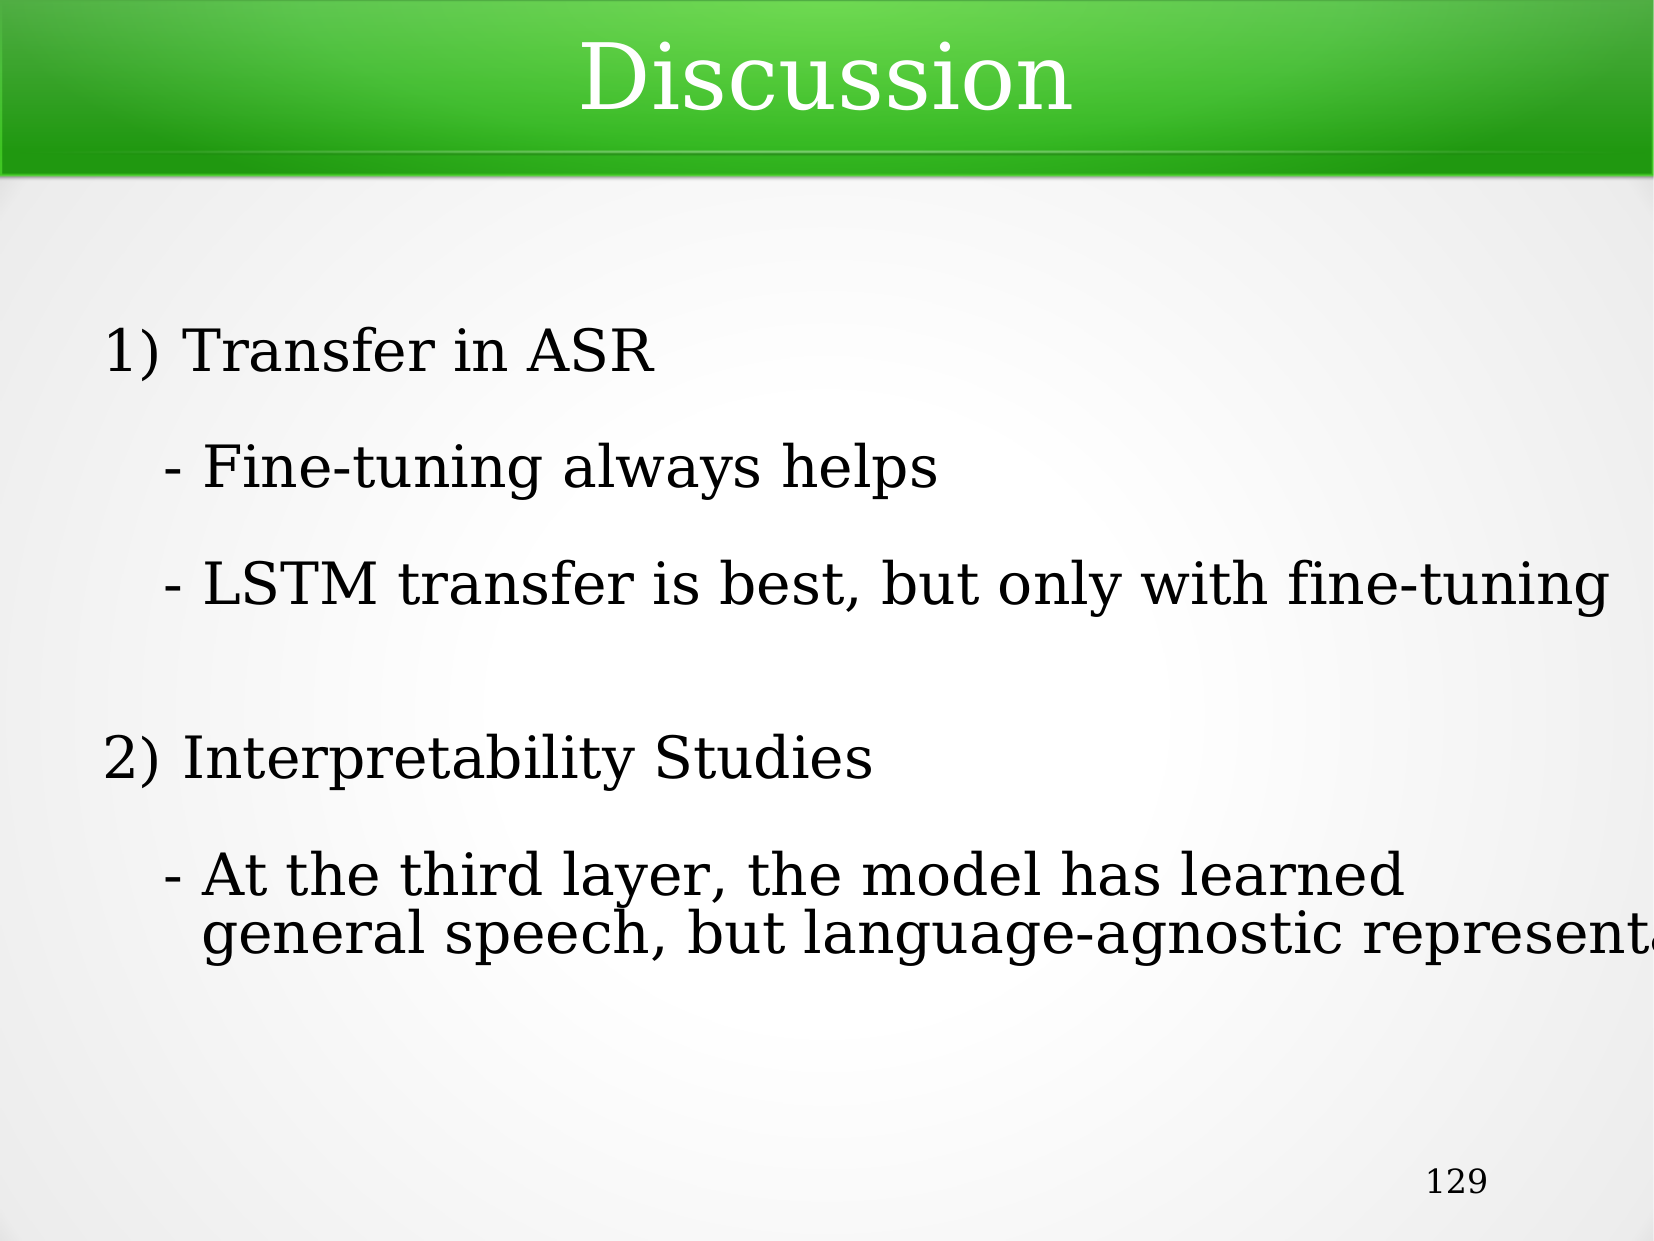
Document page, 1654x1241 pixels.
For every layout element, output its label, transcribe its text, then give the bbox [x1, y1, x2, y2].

picture [1574, 925, 1579, 935]
text_box Transfer in ASR - Fine-tuning always helps - LSTM transfer is best, but only with fine-tuning Interpretability Studies - At the third layer, the model has learned general speech, but language-agnostic representations [87, 317, 1574, 1241]
title Discussion [82, 11, 1571, 154]
picture [0, 0, 1654, 1241]
